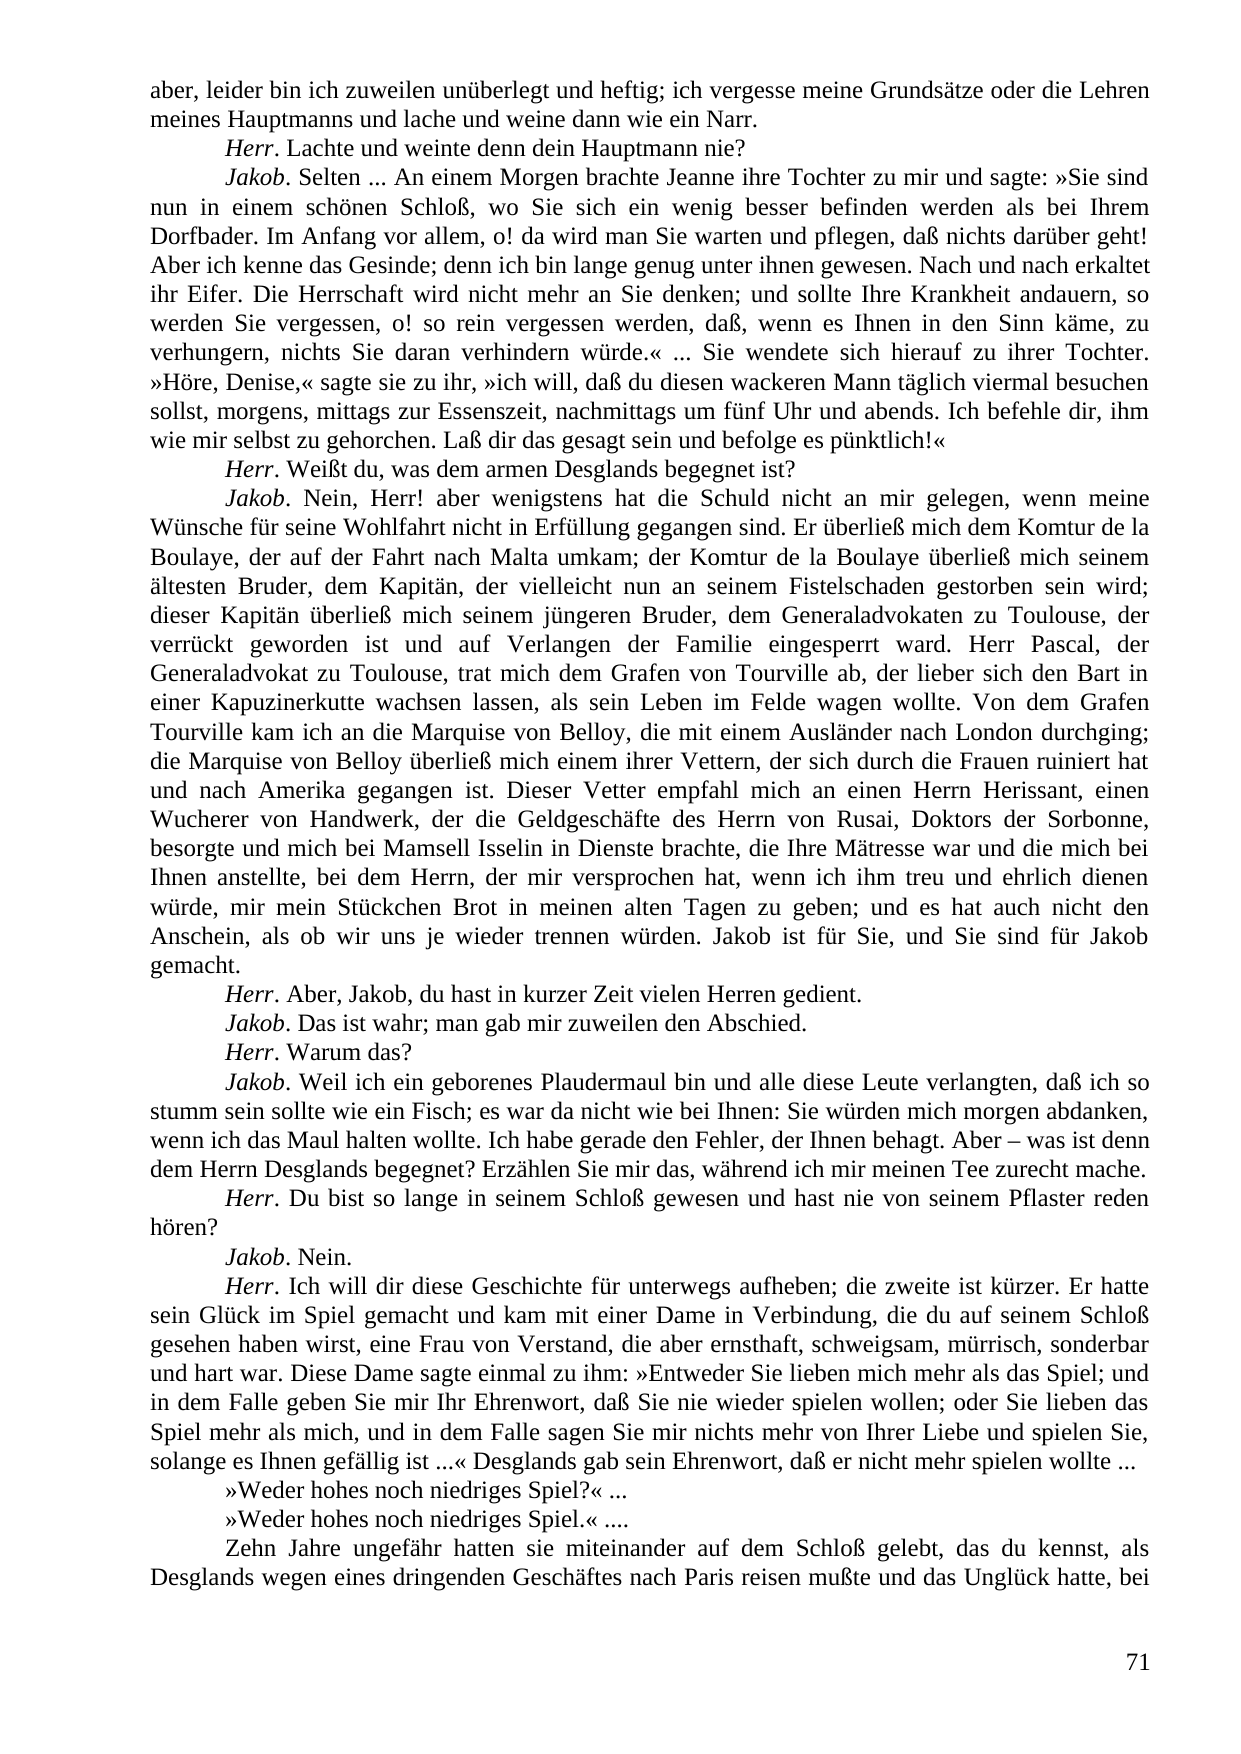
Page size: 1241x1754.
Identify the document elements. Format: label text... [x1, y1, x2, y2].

text Jakob. Selten ... An einem Morgen brachte Jeanne ihre Tochter zu mir und sagte: »Sie sind nun in einem schönen Schloß, wo Sie sich ein wenig besser befinden werden als bei Ihrem Dorfbader. Im Anfang vor allem, o! da wird man Sie warten und pflegen, daß nichts darüber geht! Aber ich kenne das Gesinde; denn ich bin lange genug unter ihnen gewesen. Nach und nach erkaltet ihr Eifer. Die Herrschaft wird nicht mehr an Sie denken; und sollte Ihre Krankheit andauern, so werden Sie vergessen, o! so rein vergessen werden, daß, wenn es Ihnen in den Sinn käme, zu verhungern, nichts Sie daran verhindern würde.« ... Sie wendete sich hierauf zu ihrer Tochter. »Höre, Denise,« sagte sie zu ihr, »ich will, daß du diesen wackeren Mann täglich viermal besuchen sollst, morgens, mittags zur Essenszeit, nachmittags um fünf Uhr und abends. Ich befehle dir, ihm wie mir selbst zu gehorchen. Laß dir das gesagt sein und befolge es pünktlich!« [150, 162, 1151, 454]
text »Weder hohes noch niedriges Spiel.« .... [150, 1504, 1151, 1533]
text Jakob. Nein. [150, 1241, 1151, 1270]
text Jakob. Nein, Herr! aber wenigstens hat die Schuld nicht an mir gelegen, wenn meine Wünsche für seine Wohlfahrt nicht in Erfüllung gegangen sind. Er überließ mich dem Komtur de la Boulaye, der auf der Fahrt nach Malta umkam; der Komtur de la Boulaye überließ mich seinem ältesten Bruder, dem Kapitän, der vielleicht nun an seinem Fistelschaden gestorben sein wird; dieser Kapitän überließ mich seinem jüngeren Bruder, dem Generaladvokaten zu Toulouse, der verrückt geworden ist und auf Verlangen der Familie eingesperrt ward. Herr Pascal, der Generaladvokat zu Toulouse, trat mich dem Grafen von Tourville ab, der lieber sich den Bart in einer Kapuzinerkutte wachsen lassen, als sein Leben im Felde wagen wollte. Von dem Grafen Tourville kam ich an die Marquise von Belloy, die mit einem Ausländer nach London durchging; die Marquise von Belloy überließ mich einem ihrer Vettern, der sich durch die Frauen ruiniert hat und nach Amerika gegangen ist. Dieser Vetter empfahl mich an einen Herrn Herissant, einen Wucherer von Handwerk, der die Geldgeschäfte des Herrn von Rusai, Doktors der Sorbonne, besorgte und mich bei Mamsell Isselin in Dienste brachte, die Ihre Mätresse war und die mich bei Ihnen anstellte, bei dem Herrn, der mir versprochen hat, wenn ich ihm treu und ehrlich dienen würde, mir mein Stückchen Brot in meinen alten Tagen zu geben; und es hat auch nicht den Anschein, als ob wir uns je wieder trennen würden. Jakob ist für Sie, und Sie sind für Jakob gemacht. [150, 483, 1151, 979]
text aber, leider bin ich zuweilen unüberlegt und heftig; ich vergesse meine Grundsätze oder die Lehren meines Hauptmanns und lache und weine dann wie ein Narr. [150, 75, 1151, 133]
text Zehn Jahre ungefähr hatten sie miteinander auf dem Schloß gelebt, das du kennst, als Desglands wegen eines dringenden Geschäftes nach Paris reisen mußte und das Unglück hatte, bei [150, 1533, 1151, 1591]
text Jakob. Weil ich ein geborenes Plaudermaul bin und alle diese Leute verlangten, daß ich so stumm sein sollte wie ein Fisch; es war da nicht wie bei Ihnen: Sie würden mich morgen abdanken, wenn ich das Maul halten wollte. Ich habe gerade den Fehler, der Ihnen behagt. Aber – was ist denn dem Herrn Desglands begegnet? Erzählen Sie mir das, während ich mir meinen Tee zurecht mache. [150, 1066, 1151, 1183]
text Herr. Ich will dir diese Geschichte für unterwegs aufheben; die zweite ist kürzer. Er hatte sein Glück im Spiel gemacht und kam mit einer Dame in Verbindung, die du auf seinem Schloß gesehen haben wirst, eine Frau von Verstand, die aber ernsthaft, schweigsam, mürrisch, sonderbar und hart war. Diese Dame sagte einmal zu ihm: »Entweder Sie lieben mich mehr als das Spiel; und in dem Falle geben Sie mir Ihr Ehrenwort, daß Sie nie wieder spielen wollen; oder Sie lieben das Spiel mehr als mich, und in dem Falle sagen Sie mir nichts mehr von Ihrer Liebe und spielen Sie, solange es Ihnen gefällig ist ...« Desglands gab sein Ehrenwort, daß er nicht mehr spielen wollte ... [150, 1270, 1151, 1474]
text Herr. Du bist so lange in seinem Schloß gewesen und hast nie von seinem Pflaster reden hören? [150, 1183, 1151, 1241]
text Herr. Weißt du, was dem armen Desglands begegnet ist? [150, 454, 1151, 483]
text Herr. Warum das? [150, 1037, 1151, 1066]
text »Weder hohes noch niedriges Spiel?« ... [150, 1474, 1151, 1504]
text Jakob. Das ist wahr; man gab mir zuweilen den Abschied. [150, 1008, 1151, 1037]
text Herr. Lachte und weinte denn dein Hauptmann nie? [150, 133, 1151, 162]
text Herr. Aber, Jakob, du hast in kurzer Zeit vielen Herren gedient. [150, 979, 1151, 1008]
